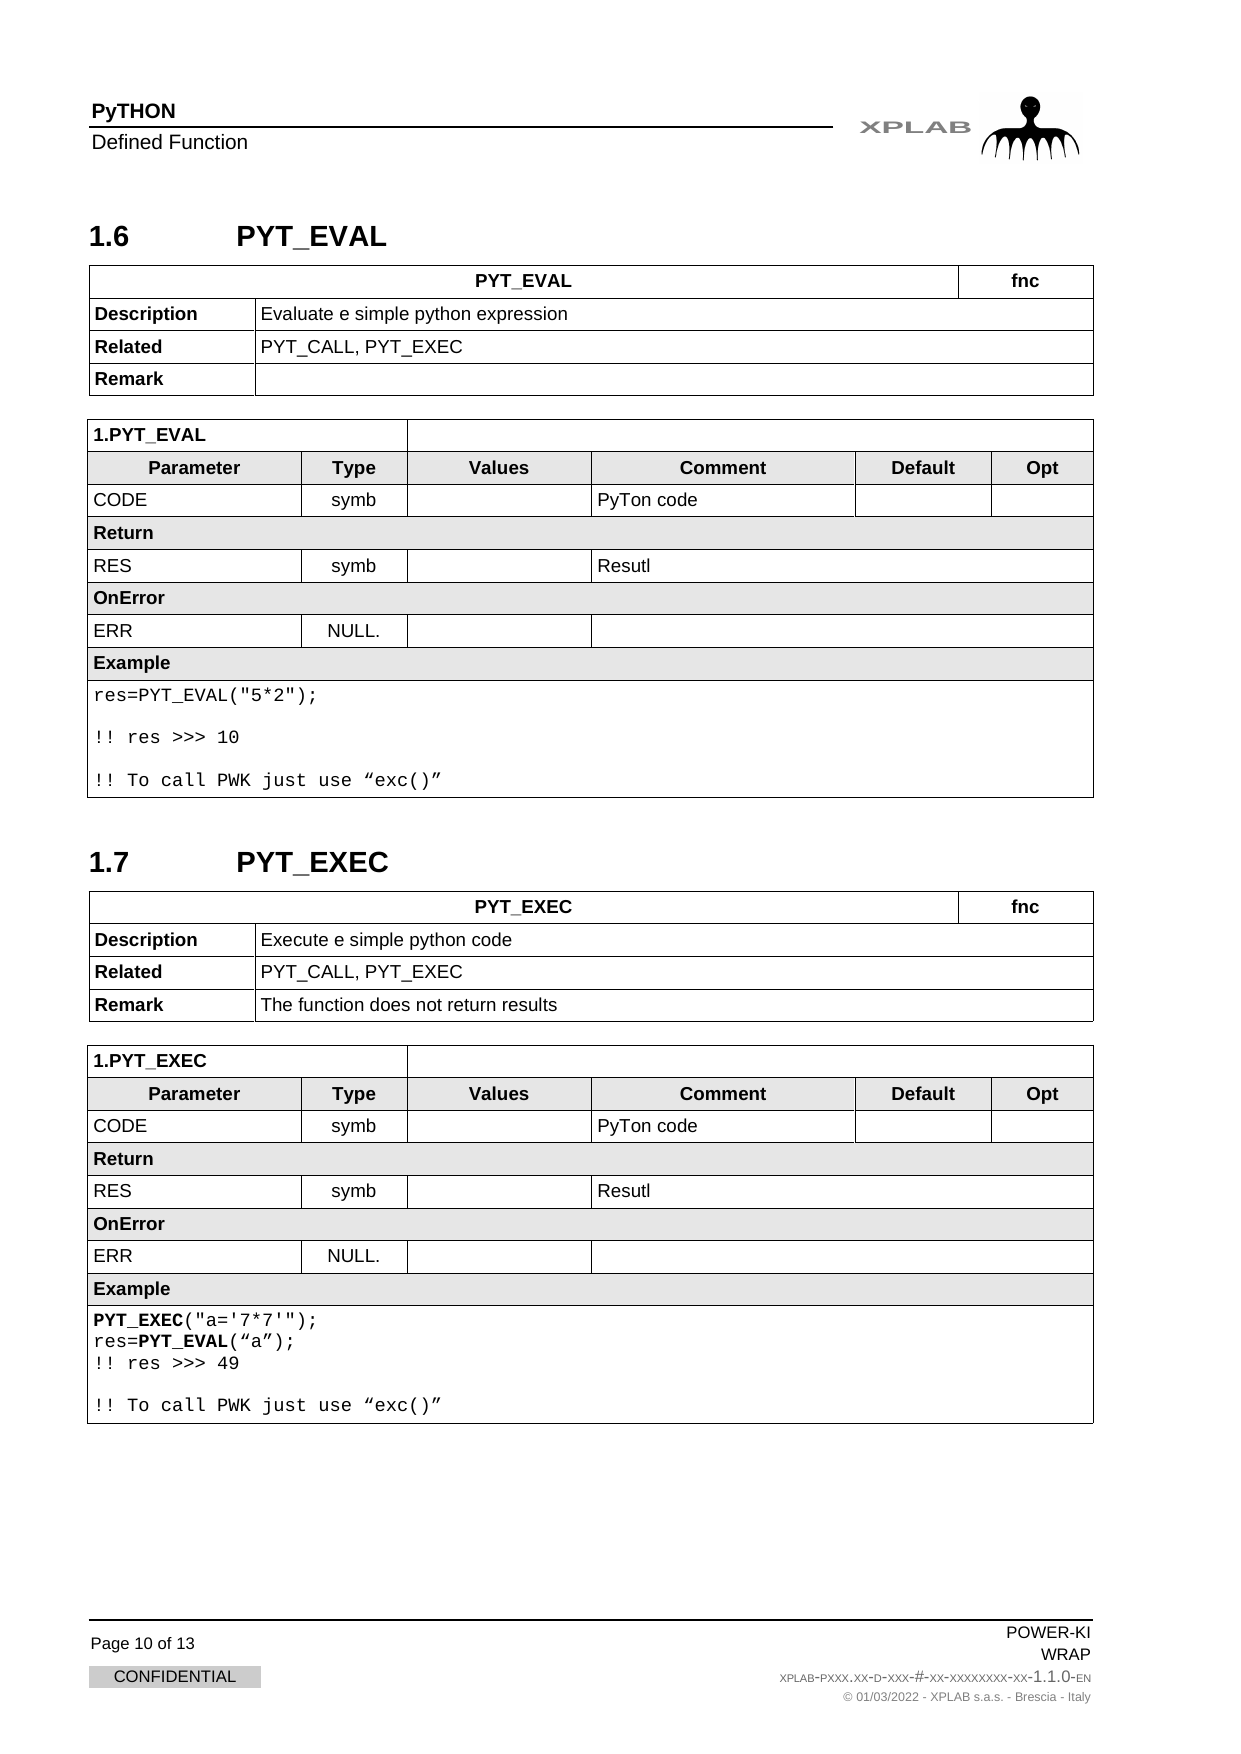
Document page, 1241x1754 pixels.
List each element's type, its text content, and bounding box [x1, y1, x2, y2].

table_cell res=PYT_EVAL("5*2"); !! res >>> 10 !! To call PWK just use “exc()” [88, 681, 1093, 797]
table_cell Return [88, 1143, 1093, 1175]
table_cell OnError [88, 583, 1093, 614]
table_cell symb [302, 1176, 407, 1208]
table_cell Default [856, 1078, 991, 1110]
table_cell Remark [90, 364, 254, 395]
table_cell [256, 364, 1093, 395]
table_cell The function does not return results [256, 990, 1093, 1021]
table_cell Resutl [592, 550, 1093, 582]
table_cell RES [88, 1176, 301, 1208]
table_header PYT_EXEC [90, 892, 958, 923]
table_cell Opt [992, 452, 1093, 484]
table_cell Related [90, 331, 254, 363]
table_cell Parameter [88, 452, 301, 484]
table_cell [408, 550, 591, 582]
table_header [408, 1046, 1093, 1077]
table_cell CODE [88, 1111, 301, 1142]
table_header 1.PYT_EXEC [88, 1046, 407, 1077]
table_header [408, 420, 1093, 451]
table_cell PyTon code [592, 1111, 854, 1142]
table_cell ERR [88, 615, 301, 647]
table_cell PyTon code [592, 485, 854, 516]
table_cell [408, 485, 591, 516]
table_cell PYT_CALL, PYT_EXEC [256, 331, 1093, 363]
table_cell PYT_EXEC("a='7*7'"); res=PYT_EVAL(“a”); !! res >>> 49 !! To call PWK just use “exc()” [88, 1306, 1093, 1423]
table_cell Return [88, 517, 1093, 549]
subtitle PYT_EVAL [88, 220, 1093, 252]
table_cell Comment [592, 1078, 854, 1110]
table_cell OnError [88, 1209, 1093, 1240]
table_cell PYT_CALL, PYT_EXEC [256, 957, 1093, 989]
table_cell [592, 615, 1093, 647]
table_cell symb [302, 485, 407, 516]
table_cell Description [90, 299, 254, 330]
table_cell Default [856, 452, 991, 484]
table_cell [408, 1111, 591, 1142]
table_cell [856, 1111, 991, 1142]
table_header 1.PYT_EVAL [88, 420, 407, 451]
table_cell Example [88, 648, 1093, 680]
table_cell NULL. [302, 1241, 407, 1273]
table_cell Values [408, 452, 591, 484]
table_cell [992, 1111, 1093, 1142]
table_cell CODE [88, 485, 301, 516]
table_cell Comment [592, 452, 854, 484]
table_cell symb [302, 1111, 407, 1142]
table_cell [408, 1176, 591, 1208]
table_cell Values [408, 1078, 591, 1110]
table_cell Related [90, 957, 254, 989]
table_header fnc [959, 266, 1093, 298]
picture [978, 92, 1083, 164]
subtitle PYT_EXEC [88, 846, 1093, 878]
table_cell Opt [992, 1078, 1093, 1110]
table_cell Type [302, 452, 407, 484]
table_cell Example [88, 1274, 1093, 1305]
table_cell Resutl [592, 1176, 1093, 1208]
table_header PYT_EVAL [90, 266, 958, 298]
table_cell NULL. [302, 615, 407, 647]
table_cell symb [302, 550, 407, 582]
table_cell Parameter [88, 1078, 301, 1110]
table_header fnc [959, 892, 1093, 923]
table_cell Description [90, 924, 254, 956]
table_cell ERR [88, 1241, 301, 1273]
table_cell Evaluate e simple python expression [256, 299, 1093, 330]
table_cell Execute e simple python code [256, 924, 1093, 956]
table_cell RES [88, 550, 301, 582]
table_cell Remark [90, 990, 254, 1021]
table_cell [592, 1241, 1093, 1273]
table_cell [408, 615, 591, 647]
table_cell Type [302, 1078, 407, 1110]
table_cell [992, 485, 1093, 516]
table_cell [856, 485, 991, 516]
table_cell [408, 1241, 591, 1273]
